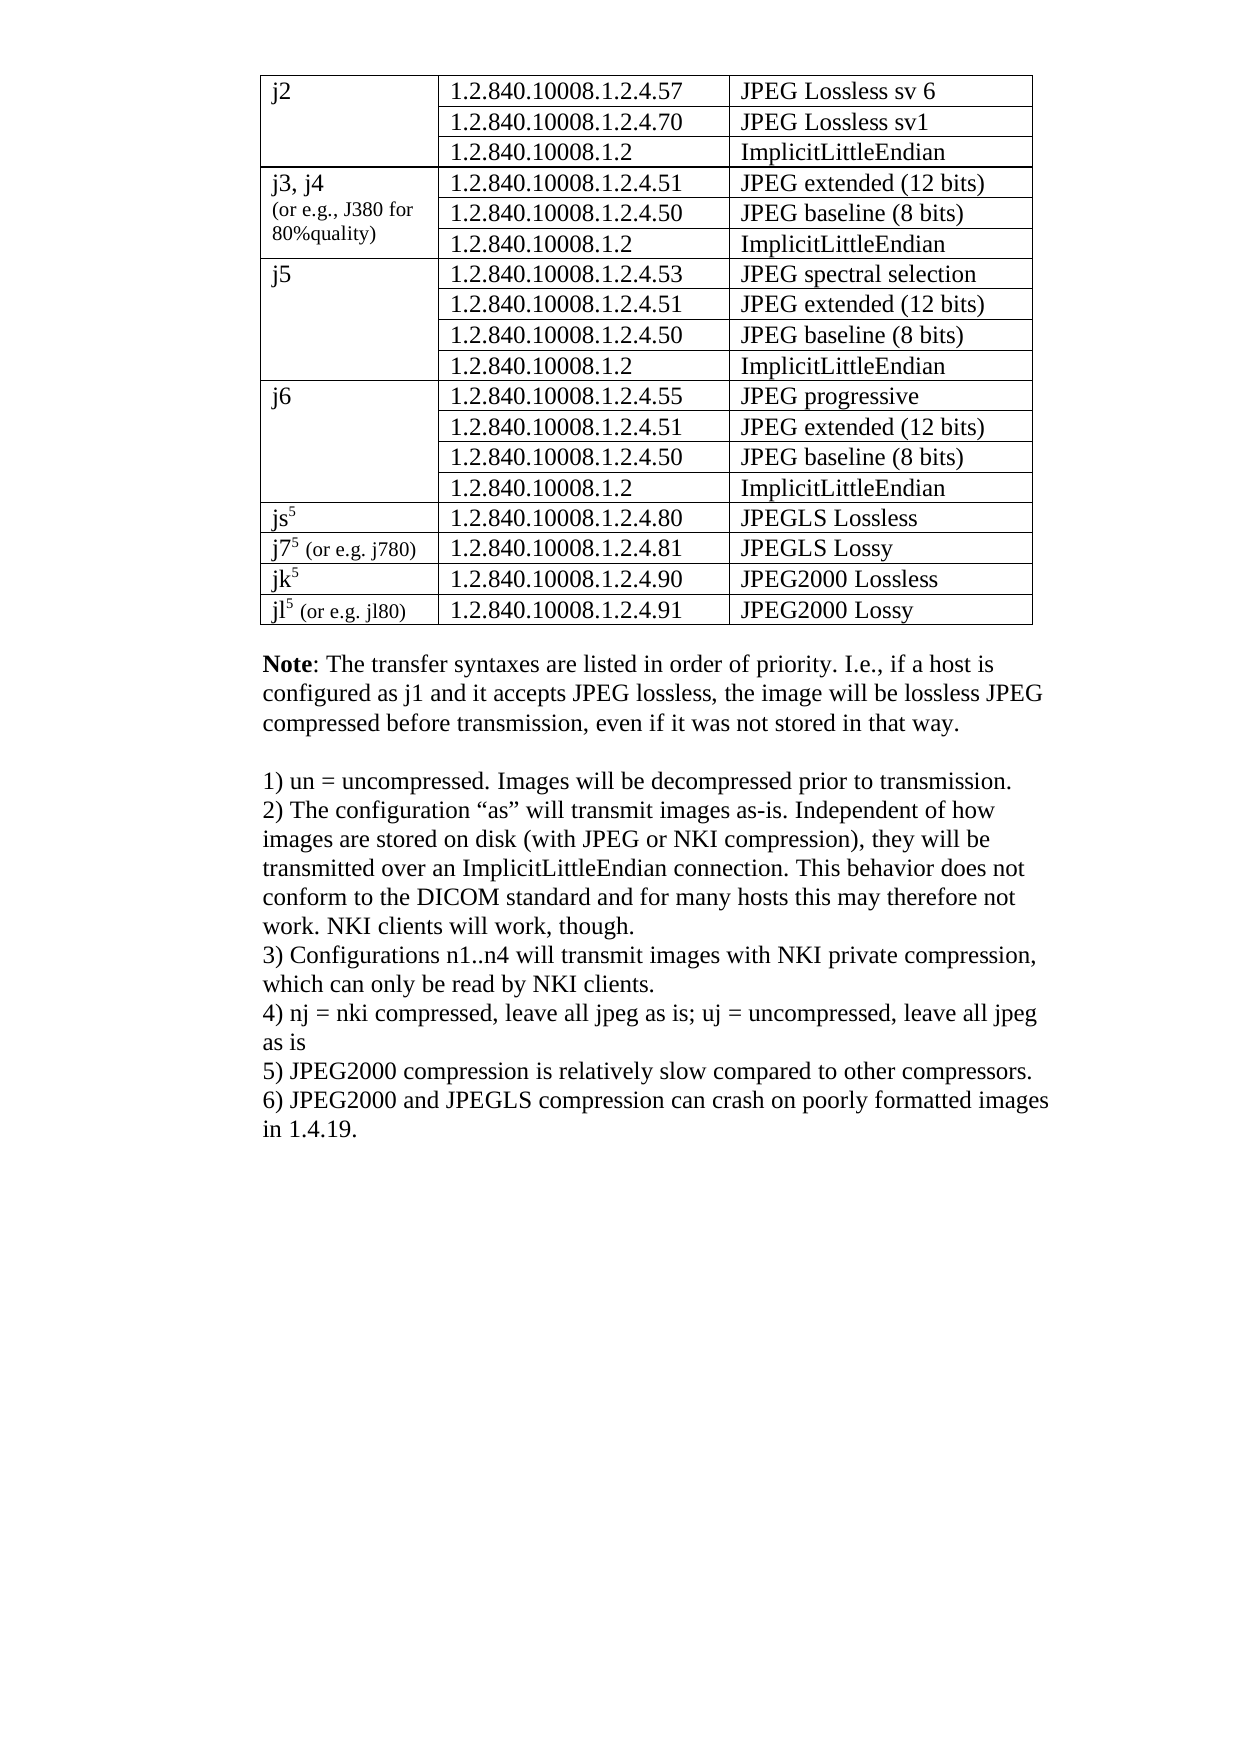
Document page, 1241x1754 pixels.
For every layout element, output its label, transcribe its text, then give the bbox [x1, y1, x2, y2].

table_cell 1.2.840.10008.1.2.4.51 [439, 168, 729, 197]
table_cell j75 (or e.g. j780) [261, 533, 438, 563]
table_cell 1.2.840.10008.1.2.4.57 [439, 76, 729, 106]
table_cell JPEG2000 Lossy [730, 595, 1032, 624]
table_cell JPEG spectral selection [730, 259, 1032, 288]
table_cell 1.2.840.10008.1.2.4.50 [439, 198, 729, 228]
table_cell 1.2.840.10008.1.2 [439, 473, 729, 502]
table_cell 1.2.840.10008.1.2 [439, 351, 729, 380]
table_cell 1.2.840.10008.1.2.4.51 [439, 411, 729, 441]
table_cell JPEG baseline (8 bits) [730, 442, 1032, 472]
table_cell j2 [261, 76, 438, 166]
table_cell ImplicitLittleEndian [730, 473, 1032, 502]
table_cell JPEGLS Lossy [730, 533, 1032, 563]
table_cell ImplicitLittleEndian [730, 229, 1032, 258]
table_cell JPEG baseline (8 bits) [730, 198, 1032, 228]
table_cell 1.2.840.10008.1.2.4.70 [439, 107, 729, 136]
table_cell ImplicitLittleEndian [730, 137, 1032, 166]
table_cell js5 [261, 503, 438, 532]
text 1) un = uncompressed. Images will be decompressed prior to transmission. [262, 766, 1053, 794]
table_cell 1.2.840.10008.1.2.4.81 [439, 533, 729, 563]
text 3) Configurations n1..n4 will transmit images with NKI private compression, which can only be read by NKI clients. [262, 940, 1053, 998]
text 6) JPEG2000 and JPEGLS compression can crash on poorly formatted images in 1.4.19. [262, 1085, 1053, 1143]
table_cell 1.2.840.10008.1.2.4.90 [439, 564, 729, 593]
table_cell JPEG Lossless sv1 [730, 107, 1032, 136]
table_cell 1.2.840.10008.1.2.4.55 [439, 381, 729, 410]
table_cell jl5 (or e.g. jl80) [261, 595, 438, 624]
table_cell JPEG extended (12 bits) [730, 411, 1032, 441]
table_cell 1.2.840.10008.1.2.4.80 [439, 503, 729, 532]
table_cell 1.2.840.10008.1.2.4.50 [439, 442, 729, 472]
table_cell 1.2.840.10008.1.2.4.50 [439, 320, 729, 349]
text 5) JPEG2000 compression is relatively slow compared to other compressors. [262, 1056, 1053, 1085]
table_cell JPEG extended (12 bits) [730, 289, 1032, 319]
table_cell 1.2.840.10008.1.2 [439, 137, 729, 166]
table_cell JPEG2000 Lossless [730, 564, 1032, 593]
table_cell 1.2.840.10008.1.2.4.53 [439, 259, 729, 288]
table_cell JPEG progressive [730, 381, 1032, 410]
table_cell j5 [261, 259, 438, 380]
table_cell 1.2.840.10008.1.2.4.91 [439, 595, 729, 624]
table_cell 1.2.840.10008.1.2.4.51 [439, 289, 729, 319]
text 4) nj = nki compressed, leave all jpeg as is; uj = uncompressed, leave all jpeg as is [262, 998, 1053, 1056]
table_cell JPEG Lossless sv 6 [730, 76, 1032, 106]
table_cell JPEGLS Lossless [730, 503, 1032, 532]
table_cell j6 [261, 381, 438, 502]
table_cell 1.2.840.10008.1.2 [439, 229, 729, 258]
table_cell JPEG baseline (8 bits) [730, 320, 1032, 349]
text 2) The configuration “as” will transmit images as-is. Independent of how images are stored on disk (with JPEG or NKI compression), they will be transmitted over an ImplicitLittleEndian connection. This behavior does not conform to the DICOM standard and for many hosts this may therefore not work. NKI clients will work, though. [262, 794, 1053, 940]
table_cell jk5 [261, 564, 438, 593]
table_cell ImplicitLittleEndian [730, 351, 1032, 380]
table_cell j3, j4 (or e.g., J380 for 80%quality) [261, 168, 438, 258]
text Note: The transfer syntaxes are listed in order of priority. I.e., if a host is configured as j1 and it accepts JPEG lossless, the image will be lossless JPEG compressed before transmission, even if it was not stored in that way. [262, 649, 1053, 736]
table_cell JPEG extended (12 bits) [730, 168, 1032, 197]
